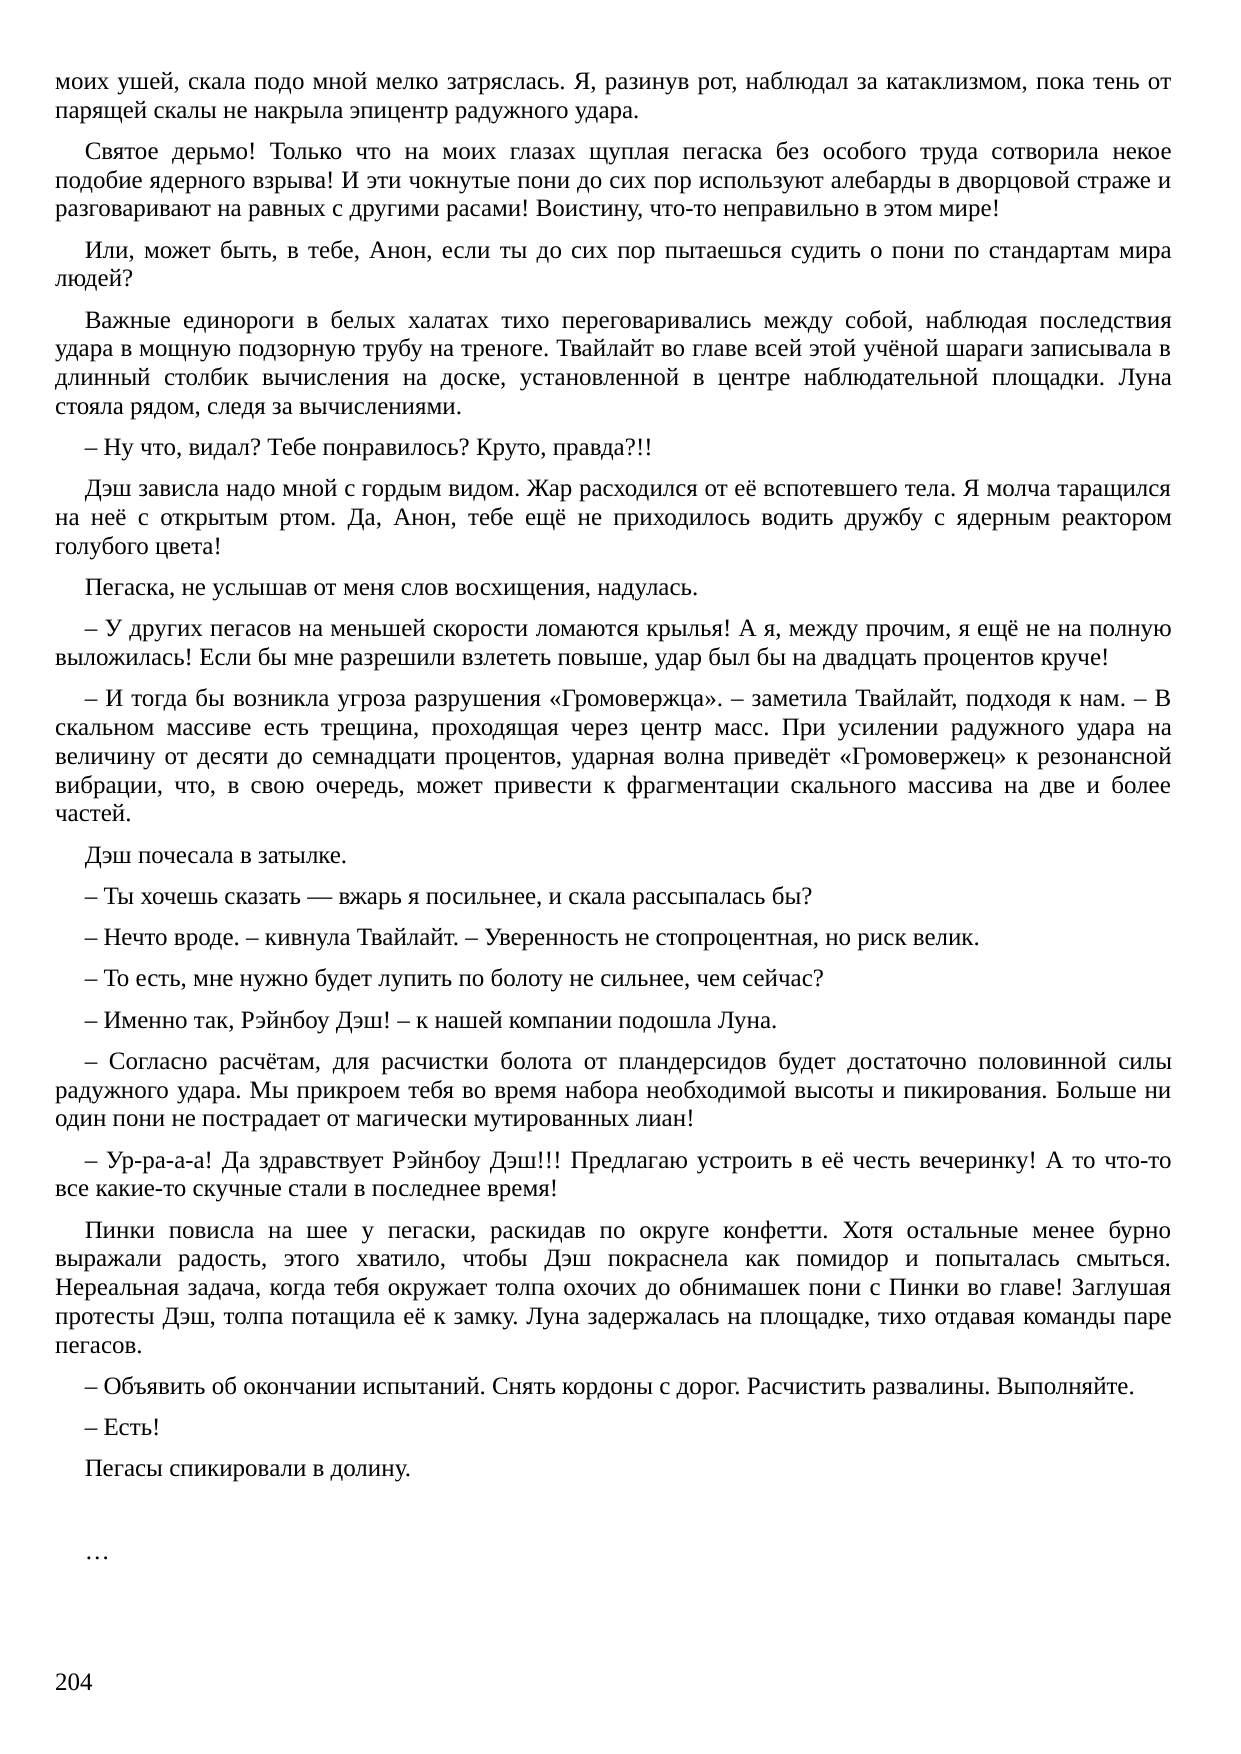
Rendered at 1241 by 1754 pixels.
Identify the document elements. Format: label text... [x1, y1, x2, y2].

text Пегасы спикировали в долину. [55, 1453, 1173, 1482]
text – Есть! [55, 1412, 1173, 1441]
text Или, может быть, в тебе, Анон, если ты до сих пор пытаешься судить о пони по стандартам мира людей? [55, 235, 1173, 292]
text Пинки повисла на шее у пегаски, раскидав по округе конфетти. Хотя остальные менее бурно выражали радость, этого хватило, чтобы Дэш покраснела как помидор и попыталась смыться. Нереальная задача, когда тебя окружает толпа охочих до обнимашек пони с Пинки во главе! Заглушая протесты Дэш, толпа потащила её к замку. Луна задержалась на площадке, тихо отдавая команды паре пегасов. [55, 1215, 1173, 1358]
text Дэш зависла надо мной с гордым видом. Жар расходился от её вспотевшего тела. Я молча таращился на неё с открытым ртом. Да, Анон, тебе ещё не приходилось водить дружбу с ядерным реактором голубого цвета! [55, 473, 1173, 560]
text Важные единороги в белых халатах тихо переговаривались между собой, наблюдая последствия удара в мощную подзорную трубу на треноге. Твайлайт во главе всей этой учёной шараги записывала в длинный столбик вычисления на доске, установленной в центре наблюдательной площадки. Луна стояла рядом, следя за вычислениями. [55, 305, 1173, 420]
text – Ты хочешь сказать — вжарь я посильнее, и скала рассыпалась бы? [55, 881, 1173, 910]
text – Нечто вроде. – кивнула Твайлайт. – Уверенность не стопроцентная, но риск велик. [55, 922, 1173, 951]
text – Ур-ра-а-а! Да здравствует Рэйнбоу Дэш!!! Предлагаю устроить в её честь вечеринку! А то что-то все какие-то скучные стали в последнее время! [55, 1145, 1173, 1202]
text моих ушей, скала подо мной мелко затряслась. Я, разинув рот, наблюдал за катаклизмом, пока тень от парящей скалы не накрыла эпицентр радужного удара. [55, 66, 1173, 123]
text – Именно так, Рэйнбоу Дэш! – к нашей компании подошла Луна. [55, 1005, 1173, 1033]
text – Ну что, видал? Тебе понравилось? Круто, правда?!! [55, 432, 1173, 461]
text Святое дерьмо! Только что на моих глазах щуплая пегаска без особого труда сотворила некое подобие ядерного взрыва! И эти чокнутые пони до сих пор используют алебарды в дворцовой страже и разговаривают на равных с другими расами! Воистину, что-то неправильно в этом мире! [55, 136, 1173, 222]
text Пегаска, не услышав от меня слов восхищения, надулась. [55, 572, 1173, 601]
text – Согласно расчётам, для расчистки болота от пландерсидов будет достаточно половинной силы радужного удара. Мы прикроем тебя во время набора необходимой высоты и пикирования. Больше ни один пони не пострадает от магически мутированных лиан! [55, 1046, 1173, 1132]
text – Объявить об окончании испытаний. Снять кордоны с дорог. Расчистить развалины. Выполняйте. [55, 1371, 1173, 1400]
text – У других пегасов на меньшей скорости ломаются крылья! А я, между прочим, я ещё не на полную выложилась! Если бы мне разрешили взлететь повыше, удар был бы на двадцать процентов круче! [55, 613, 1173, 671]
text … [55, 1536, 1173, 1565]
text – И тогда бы возникла угроза разрушения «Громовержца». – заметила Твайлайт, подходя к нам. – В скальном массиве есть трещина, проходящая через центр масс. При усилении радужного удара на величину от десяти до семнадцати процентов, ударная волна приведёт «Громовержец» к резонансной вибрации, что, в свою очередь, может привести к фрагментации скального массива на две и более частей. [55, 683, 1173, 827]
text – То есть, мне нужно будет лупить по болоту не сильнее, чем сейчас? [55, 963, 1173, 992]
text Дэш почесала в затылке. [55, 840, 1173, 868]
